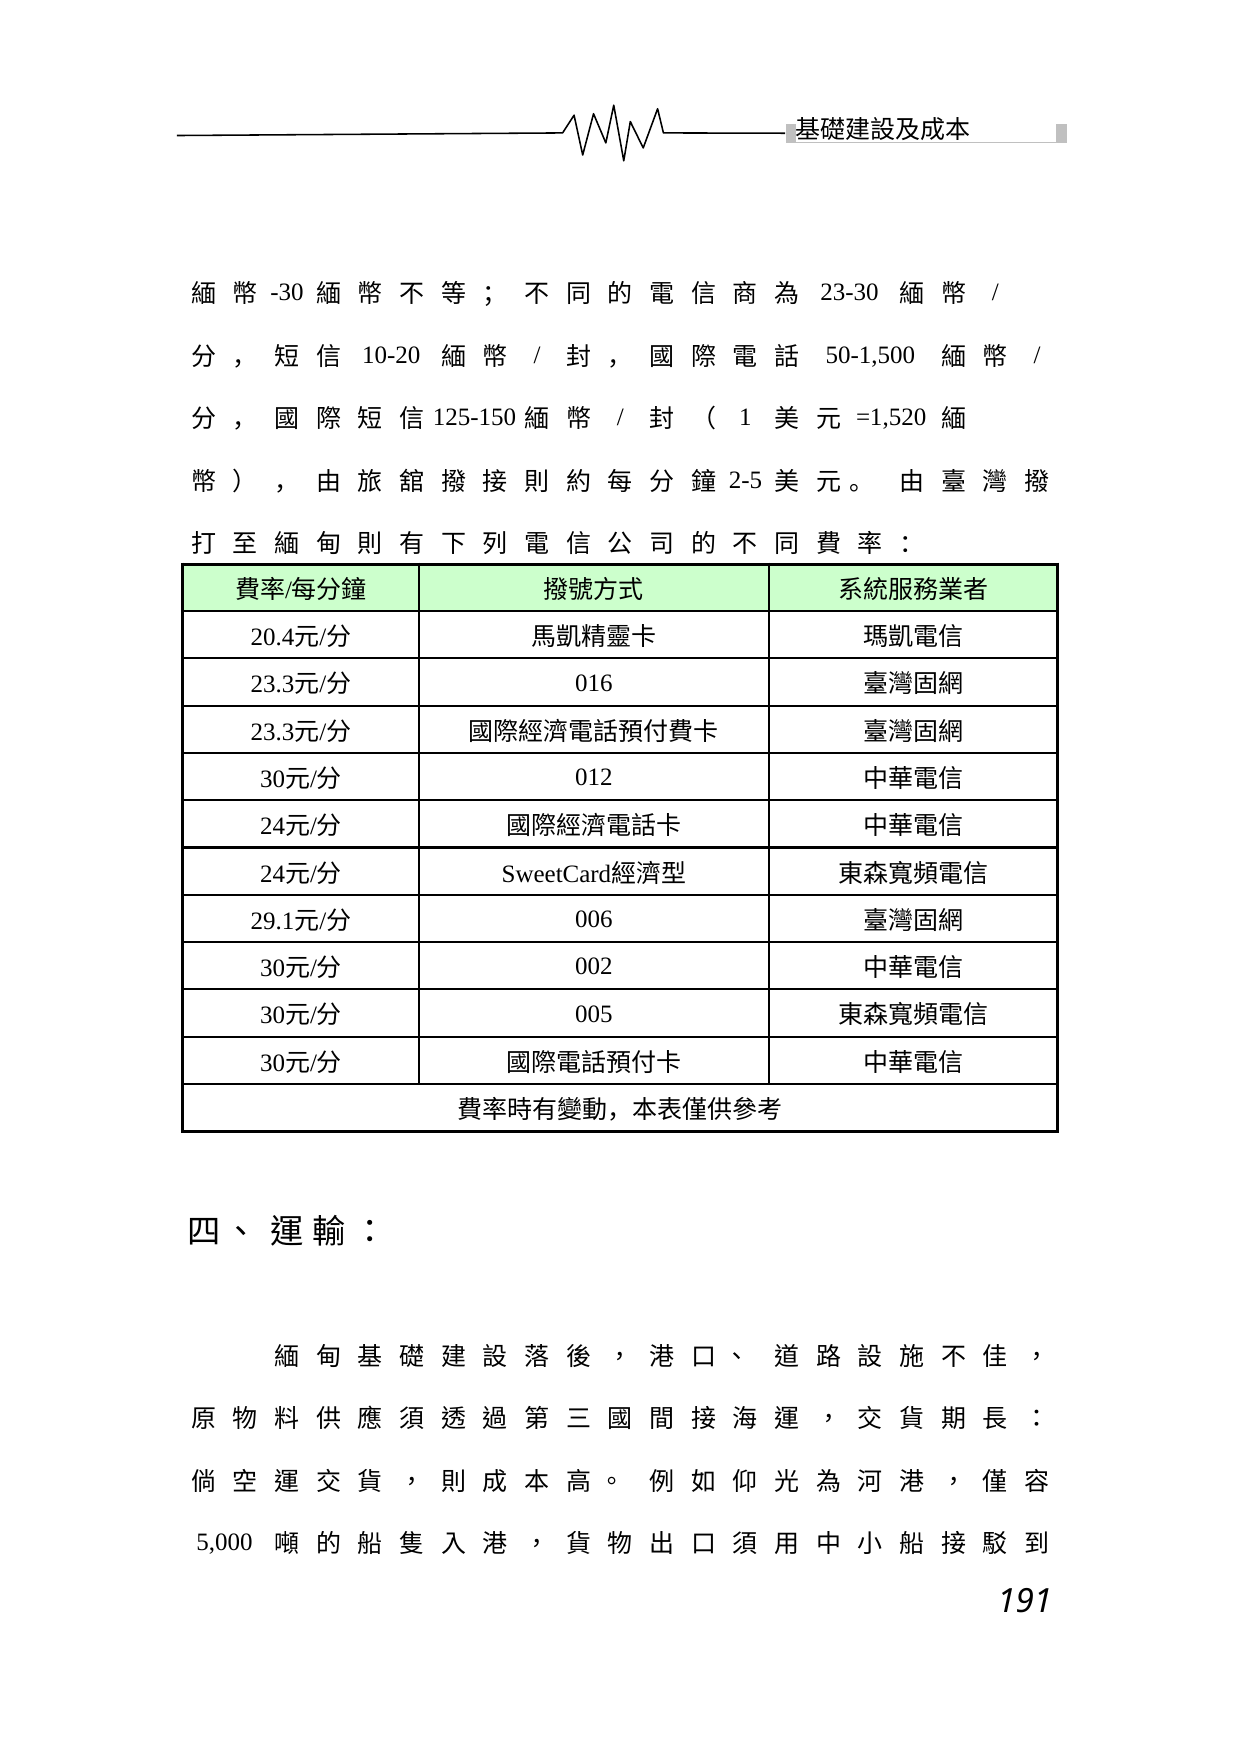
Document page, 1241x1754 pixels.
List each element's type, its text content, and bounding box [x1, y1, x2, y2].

table_cell 東森寬頻電信 [770, 849, 1056, 894]
table_cell 016 [420, 659, 768, 704]
table_cell 臺灣固網 [770, 896, 1056, 941]
table_cell 30元/分 [184, 943, 418, 988]
table_cell 國際經濟電話卡 [420, 801, 768, 846]
text 緬幣-30緬幣不等；不同的電信商為23-30緬幣/分，短信10-20緬幣/封，國際電話50-1,500緬幣/分，國際短信125-150緬幣/封（1美元=1,520緬幣），由旅舘撥接則約每分鐘2-5美元。由臺灣撥打至緬甸則有下列電信公司的不同費率： [183, 250, 1058, 563]
table_cell 012 [420, 754, 768, 799]
table_cell SweetCard經濟型 [420, 849, 768, 894]
table_cell 費率時有變動，本表僅供參考 [184, 1085, 1056, 1130]
text 四、運輸： [183, 1188, 1058, 1250]
table_cell 006 [420, 896, 768, 941]
table_cell 臺灣固網 [770, 659, 1056, 704]
table_cell 馬凱精靈卡 [420, 612, 768, 657]
table_cell 30元/分 [184, 990, 418, 1036]
text 緬甸基礎建設落後，港口、道路設施不佳，原物料供應須透過第三國間接海運，交貨期長：倘空運交貨，則成本高。例如仰光為河港，僅容5,000噸的船隻入港，貨物出口須用中小船接駁到 [183, 1313, 1058, 1563]
table_cell 東森寬頻電信 [770, 990, 1056, 1036]
table_cell 30元/分 [184, 754, 418, 799]
table_cell 24元/分 [184, 849, 418, 894]
table_cell 國際經濟電話預付費卡 [420, 707, 768, 752]
table_cell 29.1元/分 [184, 896, 418, 941]
table_cell 30元/分 [184, 1038, 418, 1083]
table_cell 005 [420, 990, 768, 1036]
table_cell 002 [420, 943, 768, 988]
table_cell 臺灣固網 [770, 707, 1056, 752]
table_cell 中華電信 [770, 801, 1056, 846]
table_cell 國際電話預付卡 [420, 1038, 768, 1083]
table_cell 中華電信 [770, 943, 1056, 988]
table_cell 23.3元/分 [184, 707, 418, 752]
table_cell 23.3元/分 [184, 659, 418, 704]
table_header 撥號方式 [420, 566, 768, 610]
table_header 系統服務業者 [770, 566, 1056, 610]
table_cell 24元/分 [184, 801, 418, 846]
table_cell 20.4元/分 [184, 612, 418, 657]
table_cell 中華電信 [770, 754, 1056, 799]
table_cell 瑪凱電信 [770, 612, 1056, 657]
table_cell 中華電信 [770, 1038, 1056, 1083]
table_header 費率/每分鐘 [184, 566, 418, 610]
